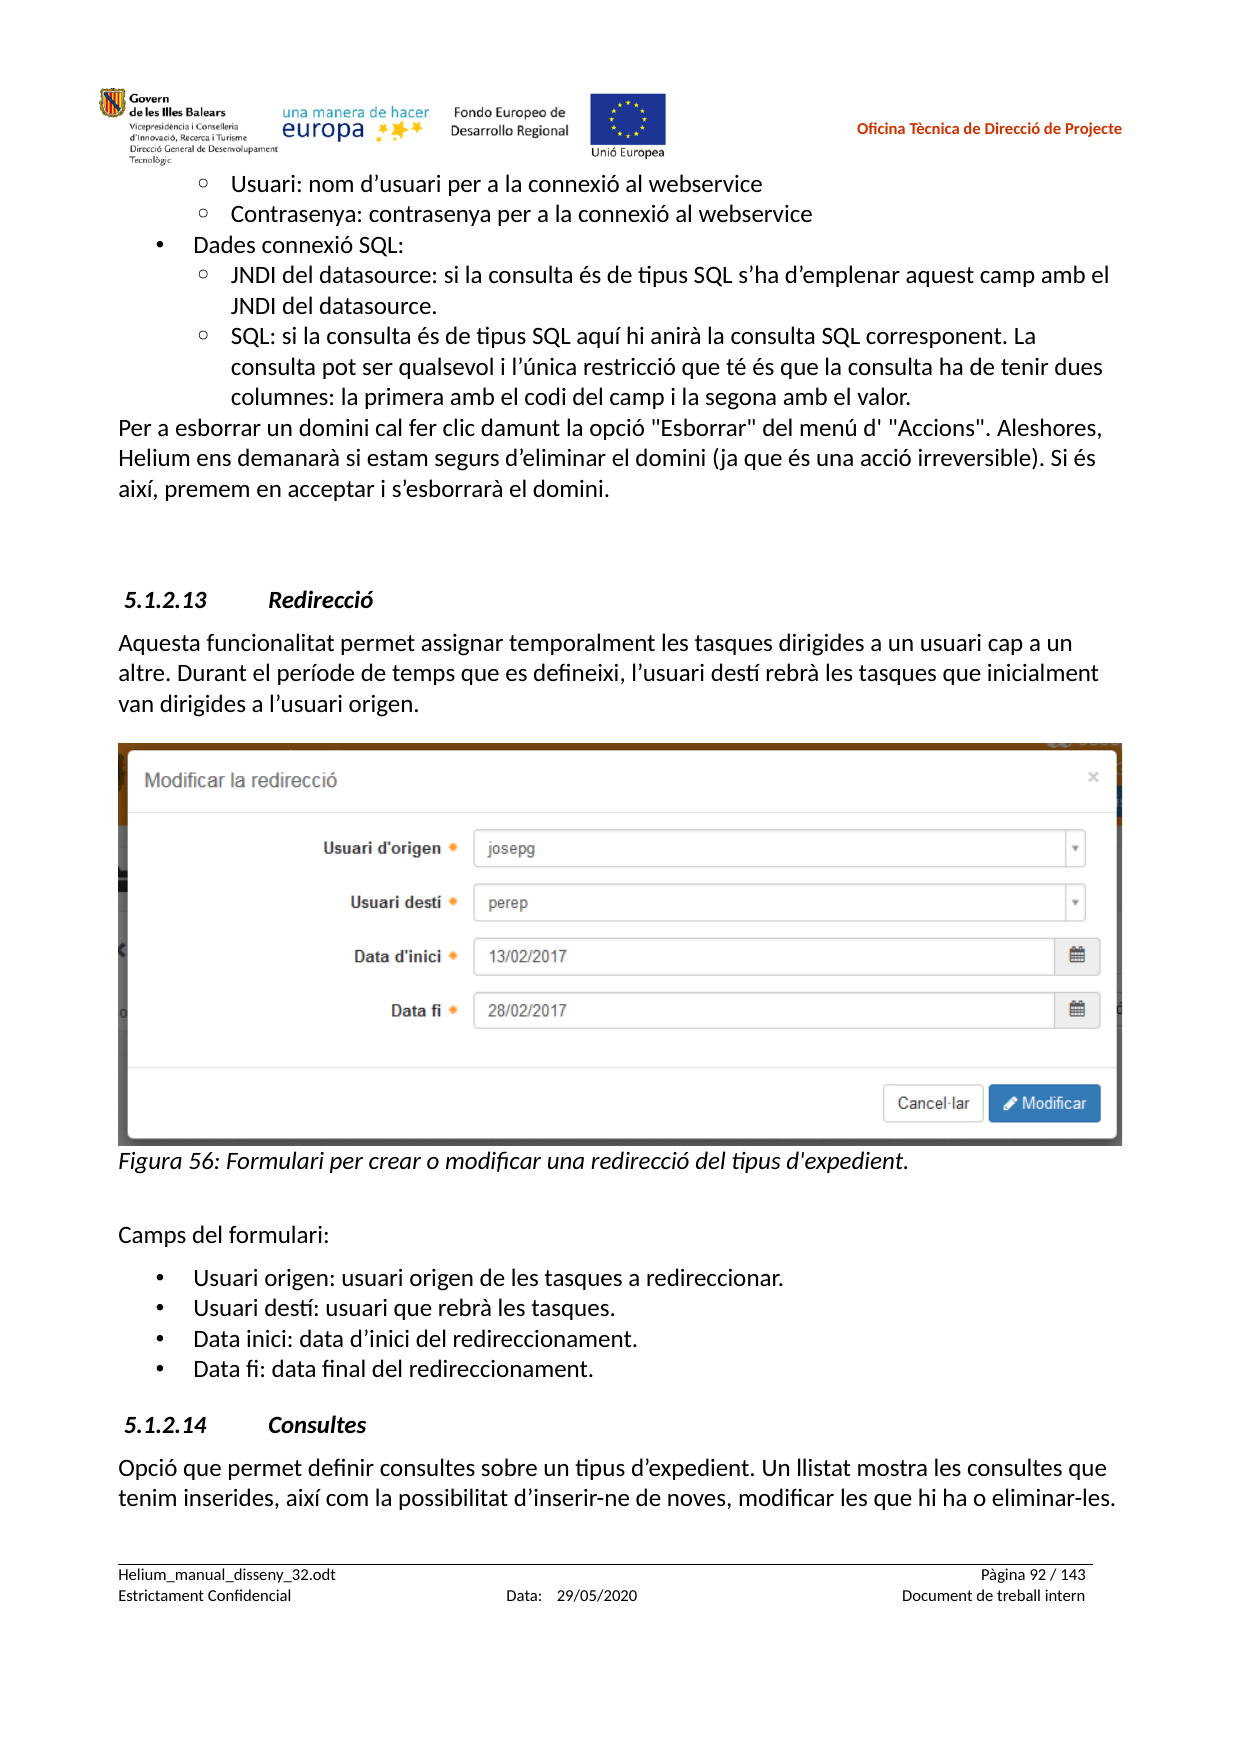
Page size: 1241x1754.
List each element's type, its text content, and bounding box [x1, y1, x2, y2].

list Dades connexió SQL: [156, 229, 1122, 259]
text Opció que permet definir consultes sobre un tipus d’expedient. Un llistat mostra les consultes que tenim inserides, així com la possibilitat d’inserir-ne de noves, modificar les que hi ha o eliminar-les. [118, 1452, 1122, 1513]
list SQL: si la consulta és de tipus SQL aquí hi anirà la consulta SQL corresponent. La consulta pot ser qualsevol i l’única restricció que té és que la consulta ha de tenir dues columnes: la primera amb el codi del camp i la segona amb el valor. [193, 321, 1122, 412]
list Usuari destí: usuari que rebrà les tasques. [156, 1292, 1122, 1323]
text Aquesta funcionalitat permet assignar temporalment les tasques dirigides a un usuari cap a un altre. Durant el període de temps que es defineixi, l’usuari destí rebrà les tasques que inicialment van dirigides a l’usuari origen. [118, 627, 1122, 718]
list Data inici: data d’inici del redireccionament. [156, 1323, 1122, 1353]
list Contrasenya: contrasenya per a la connexió al webservice [193, 198, 1122, 229]
list Usuari origen: usuari origen de les tasques a redireccionar. [156, 1262, 1122, 1292]
list Data fi: data final del redireccionament. [156, 1353, 1122, 1384]
list Usuari: nom d’usuari per a la connexió al webservice [193, 168, 1122, 198]
text Per a esborrar un domini cal fer clic damunt la opció "Esborrar" del menú d' "Accions". Aleshores, Helium ens demanarà si estam segurs d’eliminar el domini (ja que és una acció irreversible). Si és així, premem en acceptar i s’esborrarà el domini. [118, 412, 1122, 504]
picture [118, 743, 1123, 1146]
text Camps del formulari: [118, 1219, 1122, 1249]
picture [99, 87, 668, 166]
subtitle Consultes [118, 1409, 1122, 1439]
subtitle Redirecció [118, 584, 1122, 614]
list JNDI del datasource: si la consulta és de tipus SQL s’ha d’emplenar aquest camp amb el JNDI del datasource. [193, 259, 1122, 321]
text Figura 56: Formulari per crear o modificar una redirecció del tipus d'expedient. [118, 1146, 1122, 1176]
